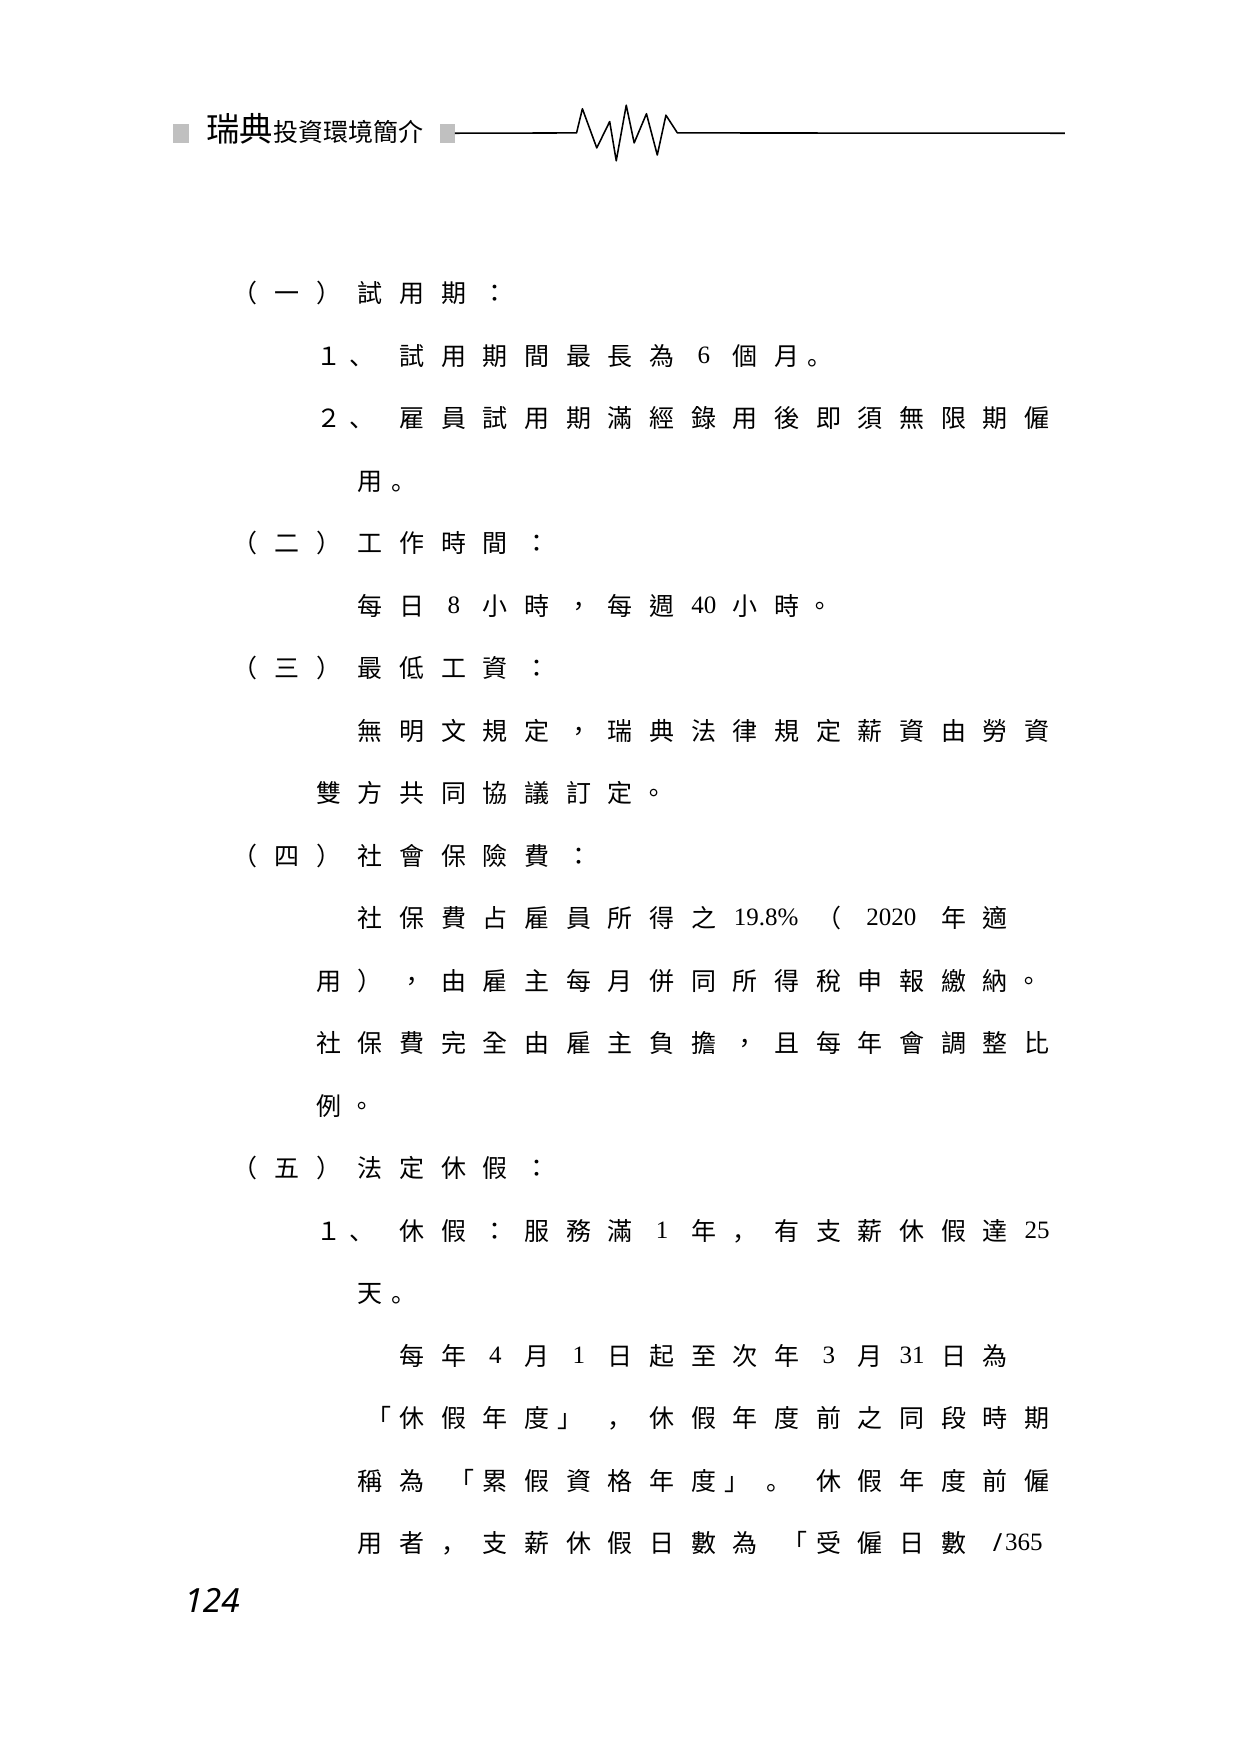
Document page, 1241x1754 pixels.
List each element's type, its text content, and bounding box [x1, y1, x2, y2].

text 每年4月1日起至次年3月31日為「休假年度」，休假年度前之同段時期稱為「累假資格年度」。休假年度前僱用者，支薪休假日數為「受僱日數/365 [330, 1313, 1058, 1563]
text 每日8小時，每週40小時。 [281, 563, 1058, 625]
text 社保費占雇員所得之19.8%（2020年適用），由雇主每月併同所得稅申報繳納。社保費完全由雇主負擔，且每年會調整比例。 [281, 875, 1058, 1125]
text （二）工作時間： [207, 500, 1058, 563]
text （一）試用期： [207, 250, 1058, 313]
text １、試用期間最長為6個月。 [281, 313, 1058, 375]
text ２、雇員試用期滿經錄用後即須無限期僱用。 [281, 375, 1058, 500]
text （三）最低工資： [207, 625, 1058, 688]
text 無明文規定，瑞典法律規定薪資由勞資雙方共同協議訂定。 [281, 688, 1058, 813]
text （四）社會保險費： [207, 813, 1058, 875]
text （五）法定休假： [207, 1125, 1058, 1188]
text １、休假：服務滿1年，有支薪休假達25天。 [281, 1188, 1058, 1313]
